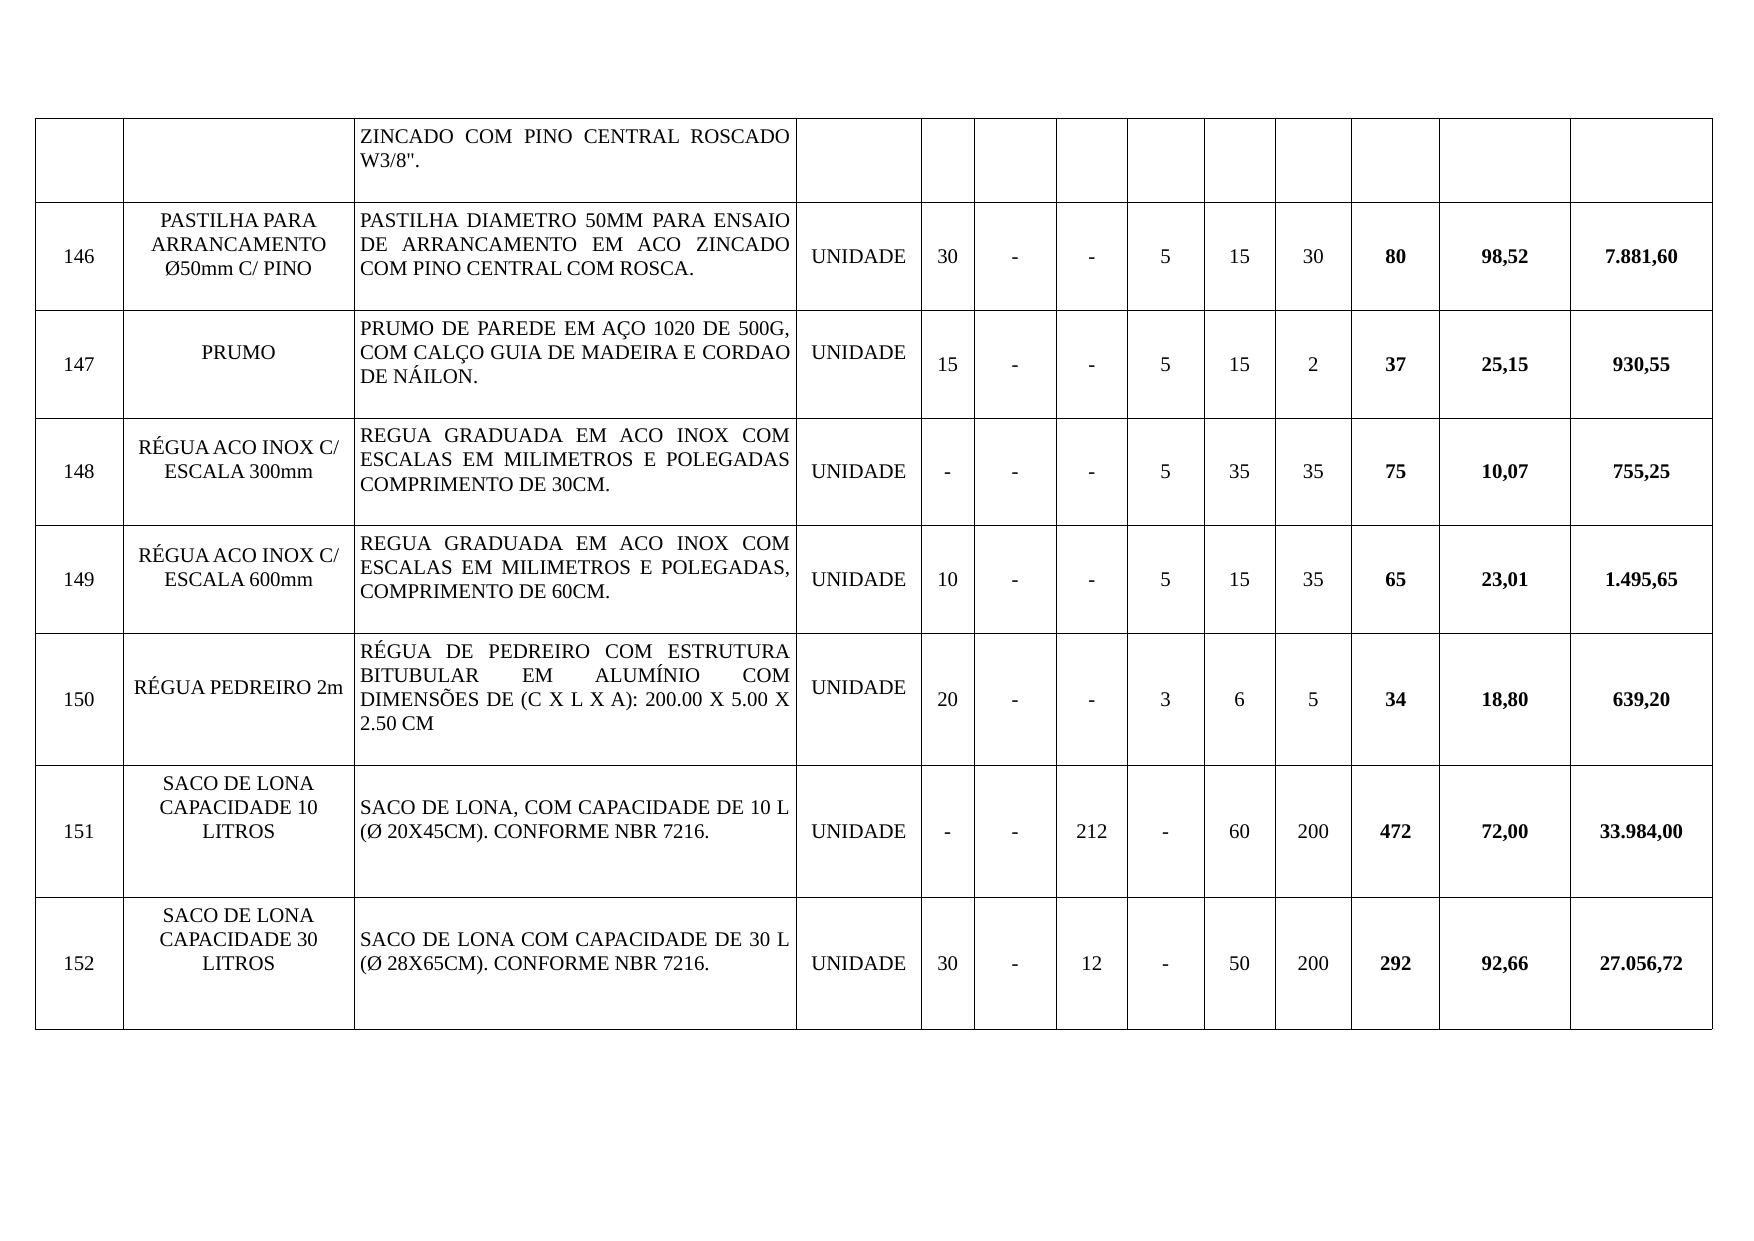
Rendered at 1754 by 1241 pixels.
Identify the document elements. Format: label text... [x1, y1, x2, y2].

table_cell 72,00 [1440, 766, 1570, 897]
table_cell - [975, 419, 1056, 525]
table_cell 3 [1128, 634, 1204, 765]
table_cell 5 [1128, 419, 1204, 525]
table_cell 37 [1352, 311, 1439, 417]
table_cell PASTILHA DIAMETRO 50MM PARA ENSAIO DE ARRANCAMENTO EM ACO ZINCADO COM PINO CENTRAL COM ROSCA. [355, 203, 796, 310]
table_cell 146 [36, 203, 123, 310]
table_cell 35 [1205, 419, 1275, 525]
table_cell 35 [1276, 526, 1351, 633]
table_cell [922, 119, 974, 202]
table_cell UNIDADE [797, 419, 921, 525]
table_cell [36, 119, 123, 202]
table_cell 5 [1276, 634, 1351, 765]
table_cell 930,55 [1571, 311, 1712, 417]
table_cell UNIDADE [797, 203, 921, 310]
table_cell [1352, 119, 1439, 202]
table_cell 33.984,00 [1571, 766, 1712, 897]
table_cell - [975, 526, 1056, 633]
table_cell 15 [1205, 526, 1275, 633]
table_cell - [922, 419, 974, 525]
table_cell - [1057, 634, 1127, 765]
table_cell 23,01 [1440, 526, 1570, 633]
table_cell UNIDADE [797, 311, 921, 417]
table_cell PRUMO [124, 311, 354, 417]
table_cell - [975, 766, 1056, 897]
table_cell [1440, 119, 1570, 202]
table_cell 30 [922, 898, 974, 1029]
table_cell 149 [36, 526, 123, 633]
table_cell 147 [36, 311, 123, 417]
table_cell 12 [1057, 898, 1127, 1029]
table_cell 472 [1352, 766, 1439, 897]
table_cell 65 [1352, 526, 1439, 633]
table_cell UNIDADE [797, 634, 921, 765]
table_cell 152 [36, 898, 123, 1029]
table_cell - [975, 119, 1056, 202]
table_cell - [1057, 419, 1127, 525]
table_cell 27.056,72 [1571, 898, 1712, 1029]
table_cell 7.881,60 [1571, 203, 1712, 310]
table_cell 20 [922, 634, 974, 765]
table_cell 60 [1205, 766, 1275, 897]
table_cell [1276, 119, 1351, 202]
table_cell - [1128, 898, 1204, 1029]
table_cell RÉGUA PEDREIRO 2m [124, 634, 354, 765]
table_cell UNIDADE [797, 766, 921, 897]
table_cell 5 [1128, 526, 1204, 633]
table_cell SACO DE LONA CAPACIDADE 30 LITROS [124, 898, 354, 1029]
table_cell - [975, 203, 1056, 310]
table_cell [797, 119, 921, 202]
table_cell 151 [36, 766, 123, 897]
table_cell 212 [1057, 766, 1127, 897]
table_cell - [1057, 119, 1127, 202]
table_cell 5 [1128, 203, 1204, 310]
table_cell 35 [1276, 419, 1351, 525]
table_cell - [975, 311, 1056, 417]
table_cell UNIDADE [797, 898, 921, 1029]
table_cell 25,15 [1440, 311, 1570, 417]
table_cell [124, 119, 354, 202]
table_cell [1128, 119, 1204, 202]
table_cell 10,07 [1440, 419, 1570, 525]
table_cell RÉGUA ACO INOX C/ ESCALA 300mm [124, 419, 354, 525]
table_cell 755,25 [1571, 419, 1712, 525]
table_cell - [1057, 203, 1127, 310]
table_cell PASTILHA PARA ARRANCAMENTO Ø50mm C/ PINO [124, 203, 354, 310]
table_cell 5 [1128, 311, 1204, 417]
table_cell 200 [1276, 766, 1351, 897]
table_cell 639,20 [1571, 634, 1712, 765]
table_cell SACO DE LONA, COM CAPACIDADE DE 10 L (Ø 20X45CM). CONFORME NBR 7216. [355, 766, 796, 897]
table_cell 292 [1352, 898, 1439, 1029]
table_cell UNIDADE [797, 526, 921, 633]
table_cell - [1128, 766, 1204, 897]
table_cell 200 [1276, 898, 1351, 1029]
table_cell ZINCADO COM PINO CENTRAL ROSCADO W3/8". [355, 119, 796, 202]
table_cell - [922, 766, 974, 897]
table_cell 50 [1205, 898, 1275, 1029]
table_cell 92,66 [1440, 898, 1570, 1029]
table_cell 2 [1276, 311, 1351, 417]
table_cell 15 [922, 311, 974, 417]
table_cell RÉGUA DE PEDREIRO COM ESTRUTURA BITUBULAR EM ALUMÍNIO COM DIMENSÕES DE (C X L X A): 200.00 X 5.00 X 2.50 CM [355, 634, 796, 765]
table_cell RÉGUA ACO INOX C/ ESCALA 600mm [124, 526, 354, 633]
table_cell - [1057, 311, 1127, 417]
table_cell [1205, 119, 1275, 202]
table_cell 30 [922, 203, 974, 310]
table_cell 18,80 [1440, 634, 1570, 765]
table_cell 148 [36, 419, 123, 525]
table_cell 75 [1352, 419, 1439, 525]
table_cell 98,52 [1440, 203, 1570, 310]
table_cell 15 [1205, 311, 1275, 417]
table_cell 34 [1352, 634, 1439, 765]
table_cell - [975, 898, 1056, 1029]
table_cell SACO DE LONA COM CAPACIDADE DE 30 L (Ø 28X65CM). CONFORME NBR 7216. [355, 898, 796, 1029]
table_cell - [1057, 526, 1127, 633]
table_cell REGUA GRADUADA EM ACO INOX COM ESCALAS EM MILIMETROS E POLEGADAS, COMPRIMENTO DE 60CM. [355, 526, 796, 633]
table_cell - [975, 634, 1056, 765]
table_cell 80 [1352, 203, 1439, 310]
table_cell 150 [36, 634, 123, 765]
table_cell 10 [922, 526, 974, 633]
table_cell 6 [1205, 634, 1275, 765]
table_cell PRUMO DE PAREDE EM AÇO 1020 DE 500G, COM CALÇO GUIA DE MADEIRA E CORDAO DE NÁILON. [355, 311, 796, 417]
table_cell 1.495,65 [1571, 526, 1712, 633]
table_cell SACO DE LONA CAPACIDADE 10 LITROS [124, 766, 354, 897]
table_cell 15 [1205, 203, 1275, 310]
table_cell 30 [1276, 203, 1351, 310]
table_cell [1571, 119, 1712, 202]
table_cell REGUA GRADUADA EM ACO INOX COM ESCALAS EM MILIMETROS E POLEGADAS COMPRIMENTO DE 30CM. [355, 419, 796, 525]
